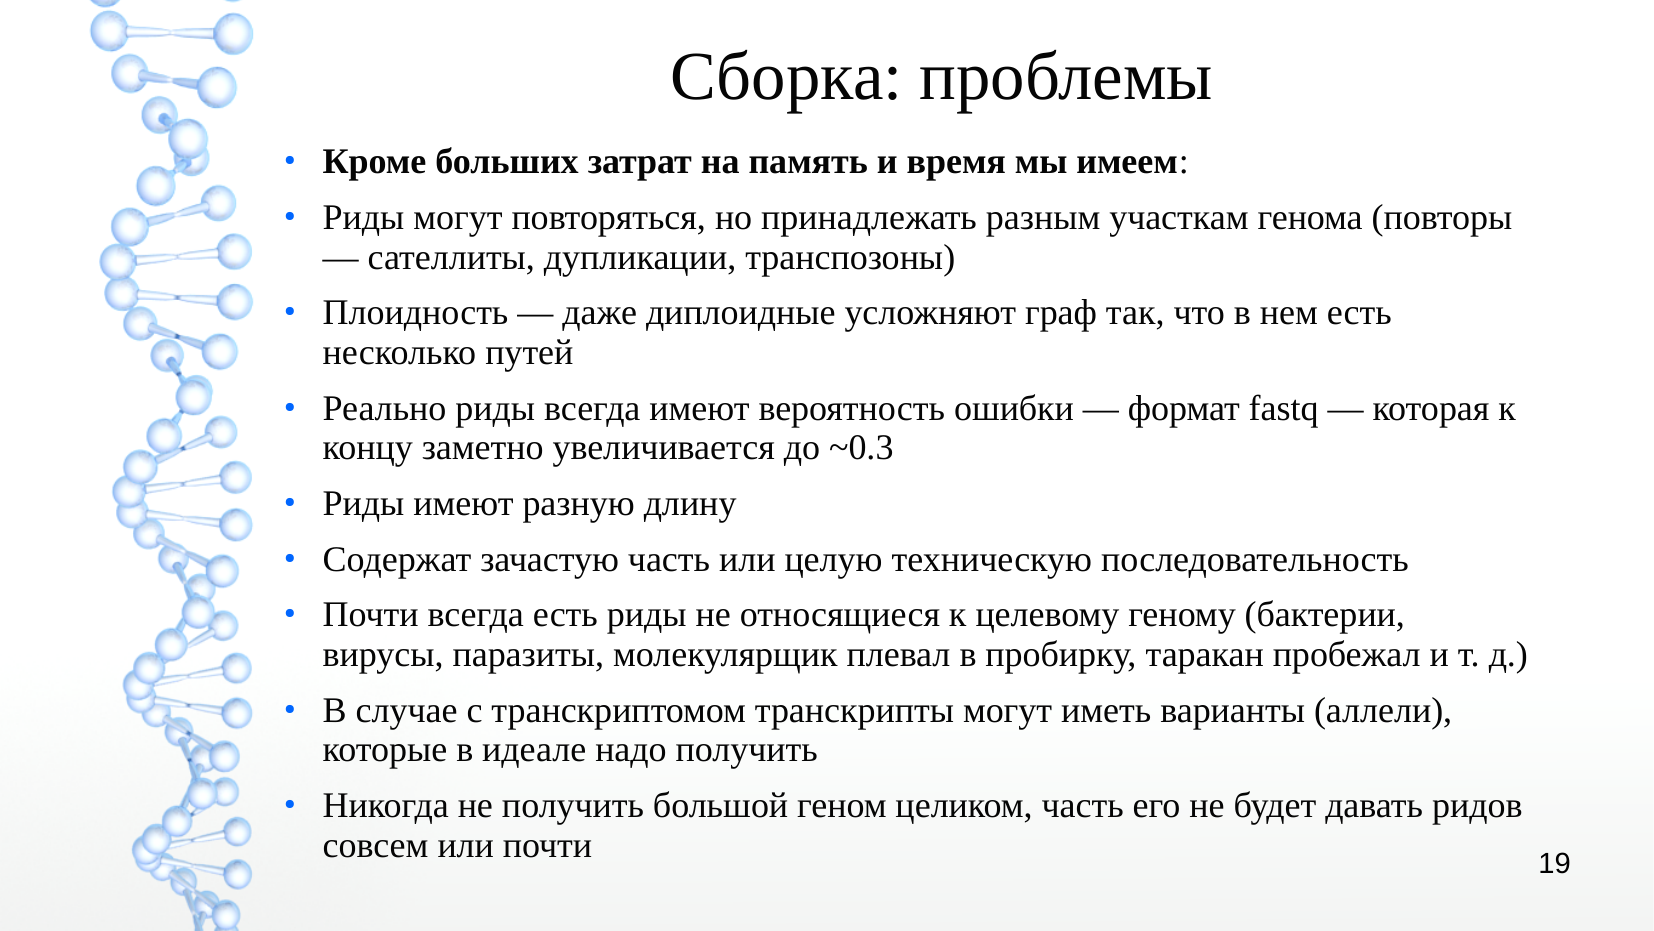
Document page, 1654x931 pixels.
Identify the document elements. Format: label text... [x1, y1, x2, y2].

title Сборка: проблемы [277, 0, 1607, 154]
picture [0, 0, 1654, 931]
list Кроме больших затрат на память и время мы имеем: Риды могут повторяться, но принадлежать разным участкам генома (повторы — сателлиты, дупликации, транспозоны) Плоидность — даже диплоидные усложняют граф так, что в нем есть несколько путей Реально риды всегда имеют вероятность ошибки — формат fastq — которая к концу заметно увеличивается до ~0.3 Риды имеют разную длину Содержат зачастую часть или целую техническую последовательность Почти всегда есть риды не относящиеся к целевому геному (бактерии, вирусы, паразиты, молекулярщик плевал в пробирку, таракан пробежал и т. д.) В случае с транскриптомом транскрипты могут иметь варианты (аллели), которые в идеале надо получить Никогда не получить большой геном целиком, часть его не будет давать ридов совсем или почти [271, 141, 1536, 898]
